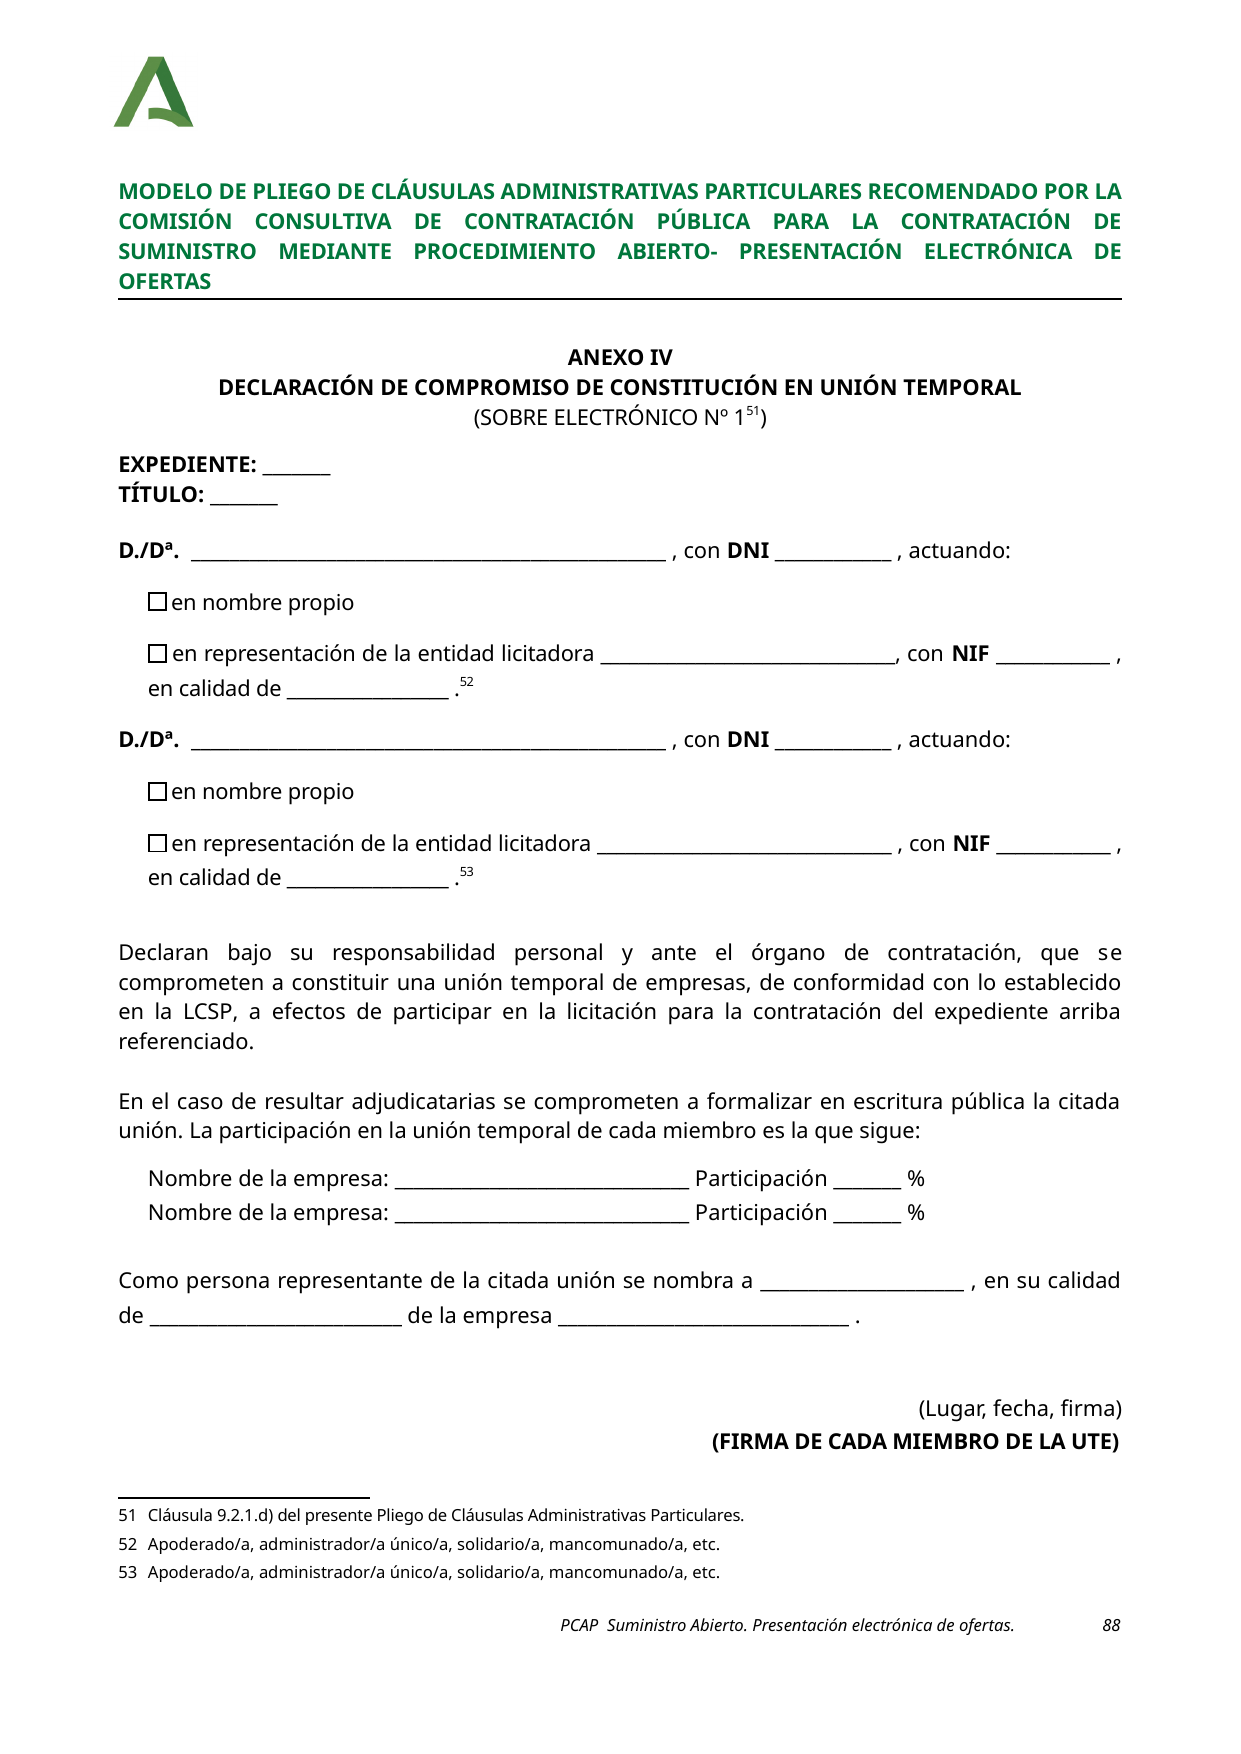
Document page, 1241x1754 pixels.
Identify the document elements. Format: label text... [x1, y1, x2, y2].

text en representación de la entidad licitadora _______________________________ , con NIF ____________ , en calidad de _________________ . [148, 828, 1122, 892]
text Cláusula 9.2.1.d) del presente Pliego de Cláusulas Administrativas Particulares. [118, 1504, 1122, 1526]
text ANEXO IV [118, 342, 1122, 372]
text (SOBRE ELECTRÓNICO Nº 1) [118, 402, 1122, 431]
text TÍTULO: _______ [118, 479, 1122, 509]
text en nombre propio [148, 587, 1122, 616]
text DECLARACIÓN DE COMPROMISO DE CONSTITUCIÓN EN UNIÓN TEMPORAL [118, 372, 1122, 402]
text MODELO DE PLIEGO DE CLÁUSULAS ADMINISTRATIVAS PARTICULARES RECOMENDADO POR LA COMISIÓN CONSULTIVA DE CONTRATACIÓN PÚBLICA PARA LA CONTRATACIÓN DE SUMINISTRO MEDIANTE PROCEDIMIENTO ABIERTO- PRESENTACIÓN ELECTRÓNICA DE OFERTAS [118, 176, 1122, 298]
text D./Dª. _________________________________________________ , con DNI ____________ , actuando: [118, 535, 1122, 564]
text (FIRMA DE CADA MIEMBRO DE LA UTE) [118, 1423, 1122, 1459]
text En el caso de resultar adjudicatarias se comprometen a formalizar en escritura pública la citada unión. La participación en la unión temporal de cada miembro es la que sigue: [118, 1086, 1122, 1145]
text Nombre de la empresa: _______________________________ Participación _______ % [148, 1163, 1122, 1193]
text D./Dª. _________________________________________________ , con DNI ____________ , actuando: [118, 724, 1122, 754]
text EXPEDIENTE: _______ [118, 449, 1122, 479]
text (Lugar, fecha, firma) [118, 1393, 1122, 1423]
text Apoderado/a, administrador/a único/a, solidario/a, mancomunado/a, etc. [118, 1561, 1122, 1584]
text en nombre propio [148, 776, 1122, 806]
text Apoderado/a, administrador/a único/a, solidario/a, mancomunado/a, etc. [118, 1532, 1122, 1555]
picture [109, 52, 198, 131]
text Declaran bajo su responsabilidad personal y ante el órgano de contratación, que se comprometen a constituir una unión temporal de empresas, de conformidad con lo establecido en la LCSP, a efectos de participar en la licitación para la contratación del expediente arriba referenciado. [118, 937, 1122, 1056]
text en representación de la entidad licitadora _______________________________, con NIF ____________ , en calidad de _________________ . [148, 638, 1122, 702]
text Como persona representante de la citada unión se nombra a _____________________ , en su calidad de __________________________ de la empresa ______________________________ . [118, 1266, 1122, 1329]
text Nombre de la empresa: _______________________________ Participación _______ % [148, 1197, 1122, 1227]
